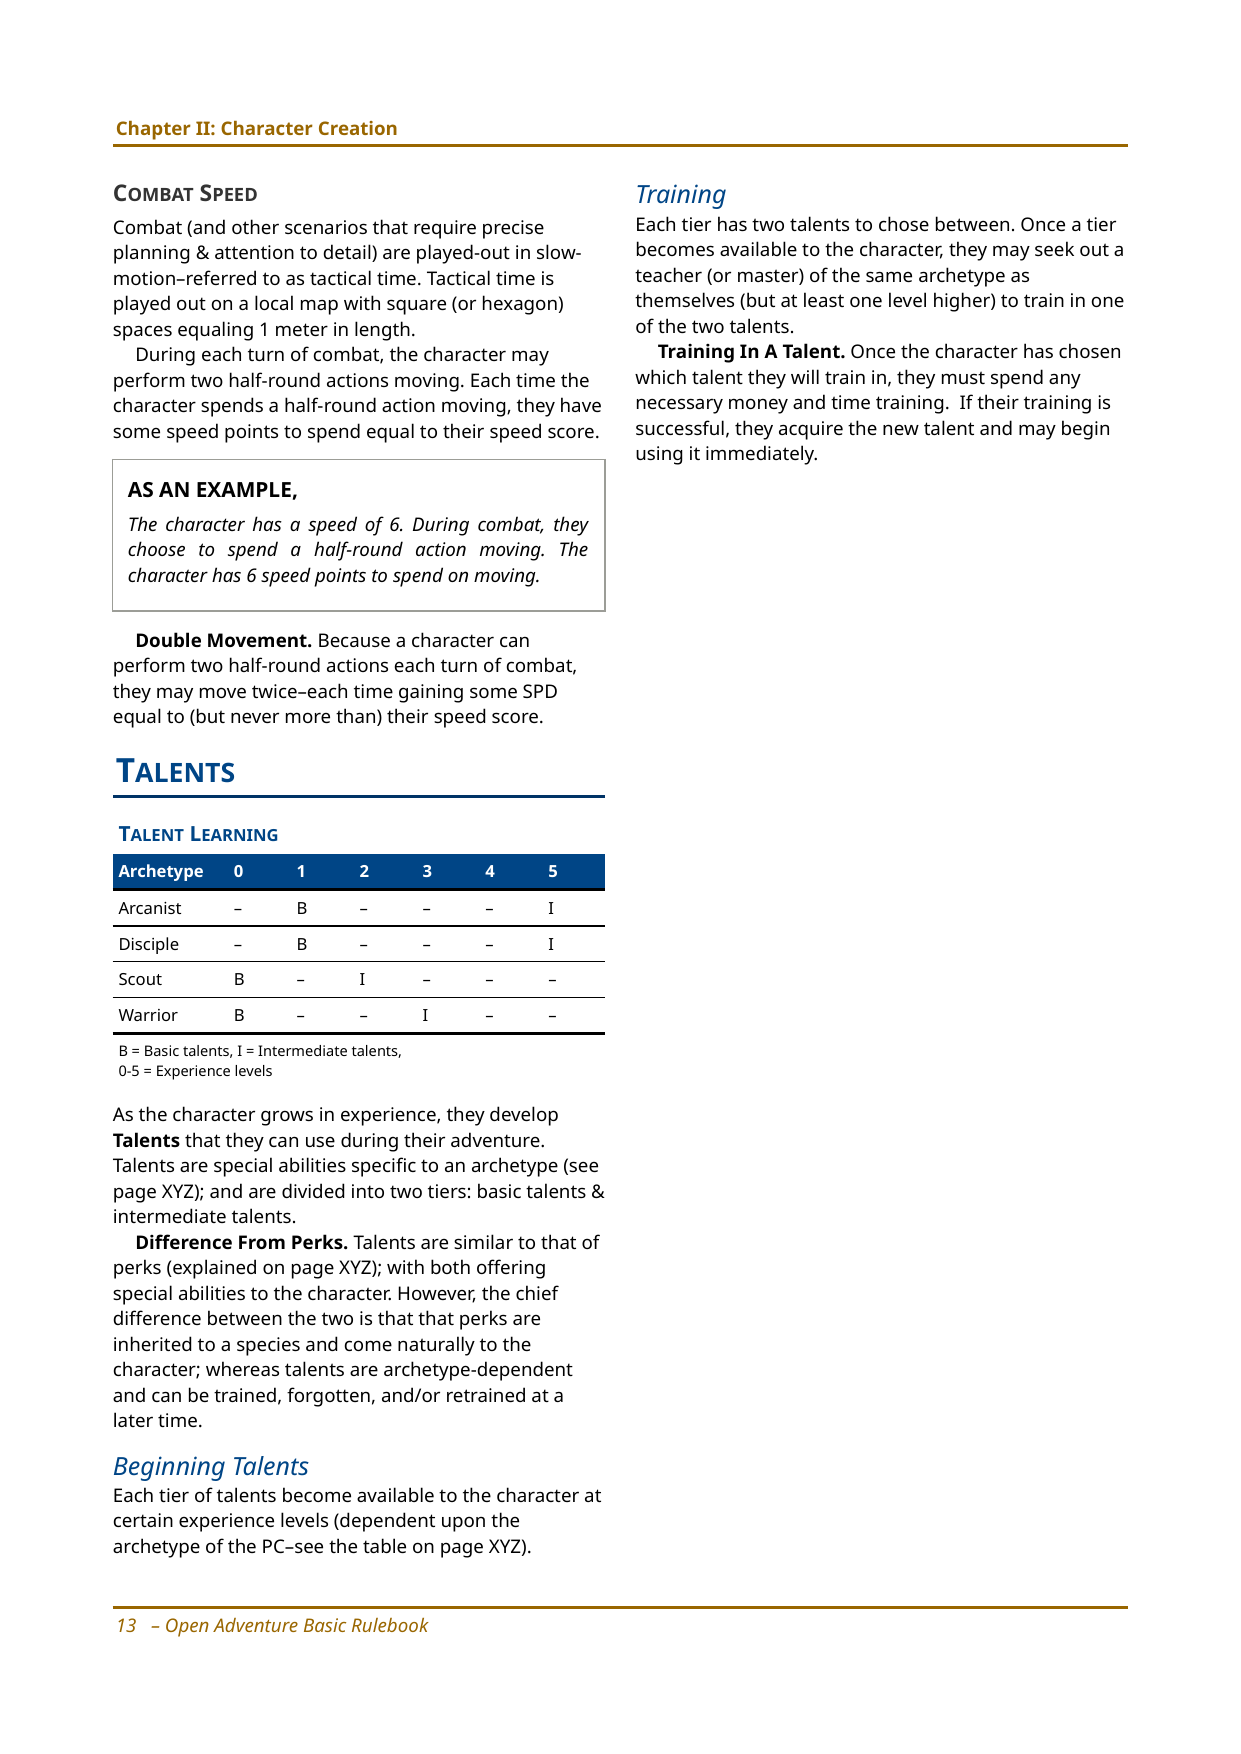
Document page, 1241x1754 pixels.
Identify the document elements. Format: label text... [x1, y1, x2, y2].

table_cell 3 [417, 854, 479, 888]
table_cell – [354, 998, 417, 1032]
table_cell – [354, 927, 417, 961]
text Combat (and other scenarios that require precise planning & attention to detail) are played-out in slow-motion–referred to as tactical time. Tactical time is played out on a local map with square (or hexagon) spaces equaling 1 meter in length. [113, 214, 605, 342]
table_cell 1 [291, 854, 354, 888]
table_cell I [542, 927, 605, 961]
text During each turn of combat, the character may perform two half-round actions moving. Each time the character spends a half-round action moving, they have some speed points to spend equal to their speed score. [113, 342, 605, 444]
table_cell – [479, 927, 542, 961]
table_cell B [228, 962, 291, 996]
table_cell – [228, 927, 291, 961]
subtitle Beginning Talents [113, 1448, 605, 1482]
table_cell – [479, 891, 542, 925]
table_cell 5 [542, 854, 605, 888]
text Training in a Talent. Once the character has chosen which talent they will train in, they must spend any necessary money and time training. If their training is successful, they acquire the new talent and may begin using it immediately. [635, 338, 1128, 466]
table_cell Archetype [113, 854, 228, 888]
table_cell I [542, 891, 605, 925]
text [537, 743, 606, 797]
table_cell B = Basic talents, I = Intermediate talents, 0-5 = Experience levels [113, 1035, 605, 1086]
subtitle Combat Speed [113, 177, 605, 208]
table_cell B [291, 927, 354, 961]
table_cell – [417, 927, 479, 961]
table_cell – [291, 962, 354, 996]
table_cell – [354, 891, 417, 925]
table_cell Disciple [113, 927, 228, 961]
table_header Talent Learning [113, 814, 605, 853]
table_cell – [479, 962, 542, 996]
table_cell Scout [113, 962, 228, 996]
table_cell – [542, 962, 605, 996]
table_cell – [542, 998, 605, 1032]
text Each tier of talents become available to the character at certain experience levels (dependent upon the archetype of the PC–see the table on page XYZ). [113, 1482, 605, 1559]
table_cell 4 [479, 854, 542, 888]
table_cell I [354, 962, 417, 996]
text Difference from Perks. Talents are similar to that of perks (explained on page XYZ); with both offering special abilities to the character. However, the chief difference between the two is that that perks are inherited to a species and come naturally to the character; whereas talents are archetype-dependent and can be trained, forgotten, and/or retrained at a later time. [113, 1229, 605, 1433]
table_cell – [417, 891, 479, 925]
table_cell 2 [354, 854, 417, 888]
table_cell Arcanist [113, 891, 228, 925]
table_cell Warrior [113, 998, 228, 1032]
table_cell – [291, 998, 354, 1032]
table_header As An Example, The character has a speed of 6. During combat, they choose to spend a half-round action moving. The character has 6 speed points to spend on moving. [113, 460, 604, 610]
table_cell – [417, 962, 479, 996]
table_cell I [417, 998, 479, 1032]
table_cell – [228, 891, 291, 925]
text Double Movement. Because a character can perform two half-round actions each turn of combat, they may move twice–each time gaining some SPD equal to (but never more than) their speed score. [113, 627, 605, 729]
table_cell B [291, 891, 354, 925]
text As the character grows in experience, they develop Talents that they can use during their adventure. Talents are special abilities specific to an archetype (see page XYZ); and are divided into two tiers: basic talents & intermediate talents. [113, 1101, 605, 1229]
table_cell B [228, 998, 291, 1032]
table_cell – [479, 998, 542, 1032]
table_cell 0 [228, 854, 291, 888]
subtitle Training [635, 177, 1128, 211]
text Each tier has two talents to chose between. Once a tier becomes available to the character, they may seek out a teacher (or master) of the same archetype as themselves (but at least one level higher) to train in one of the two talents. [635, 211, 1128, 338]
